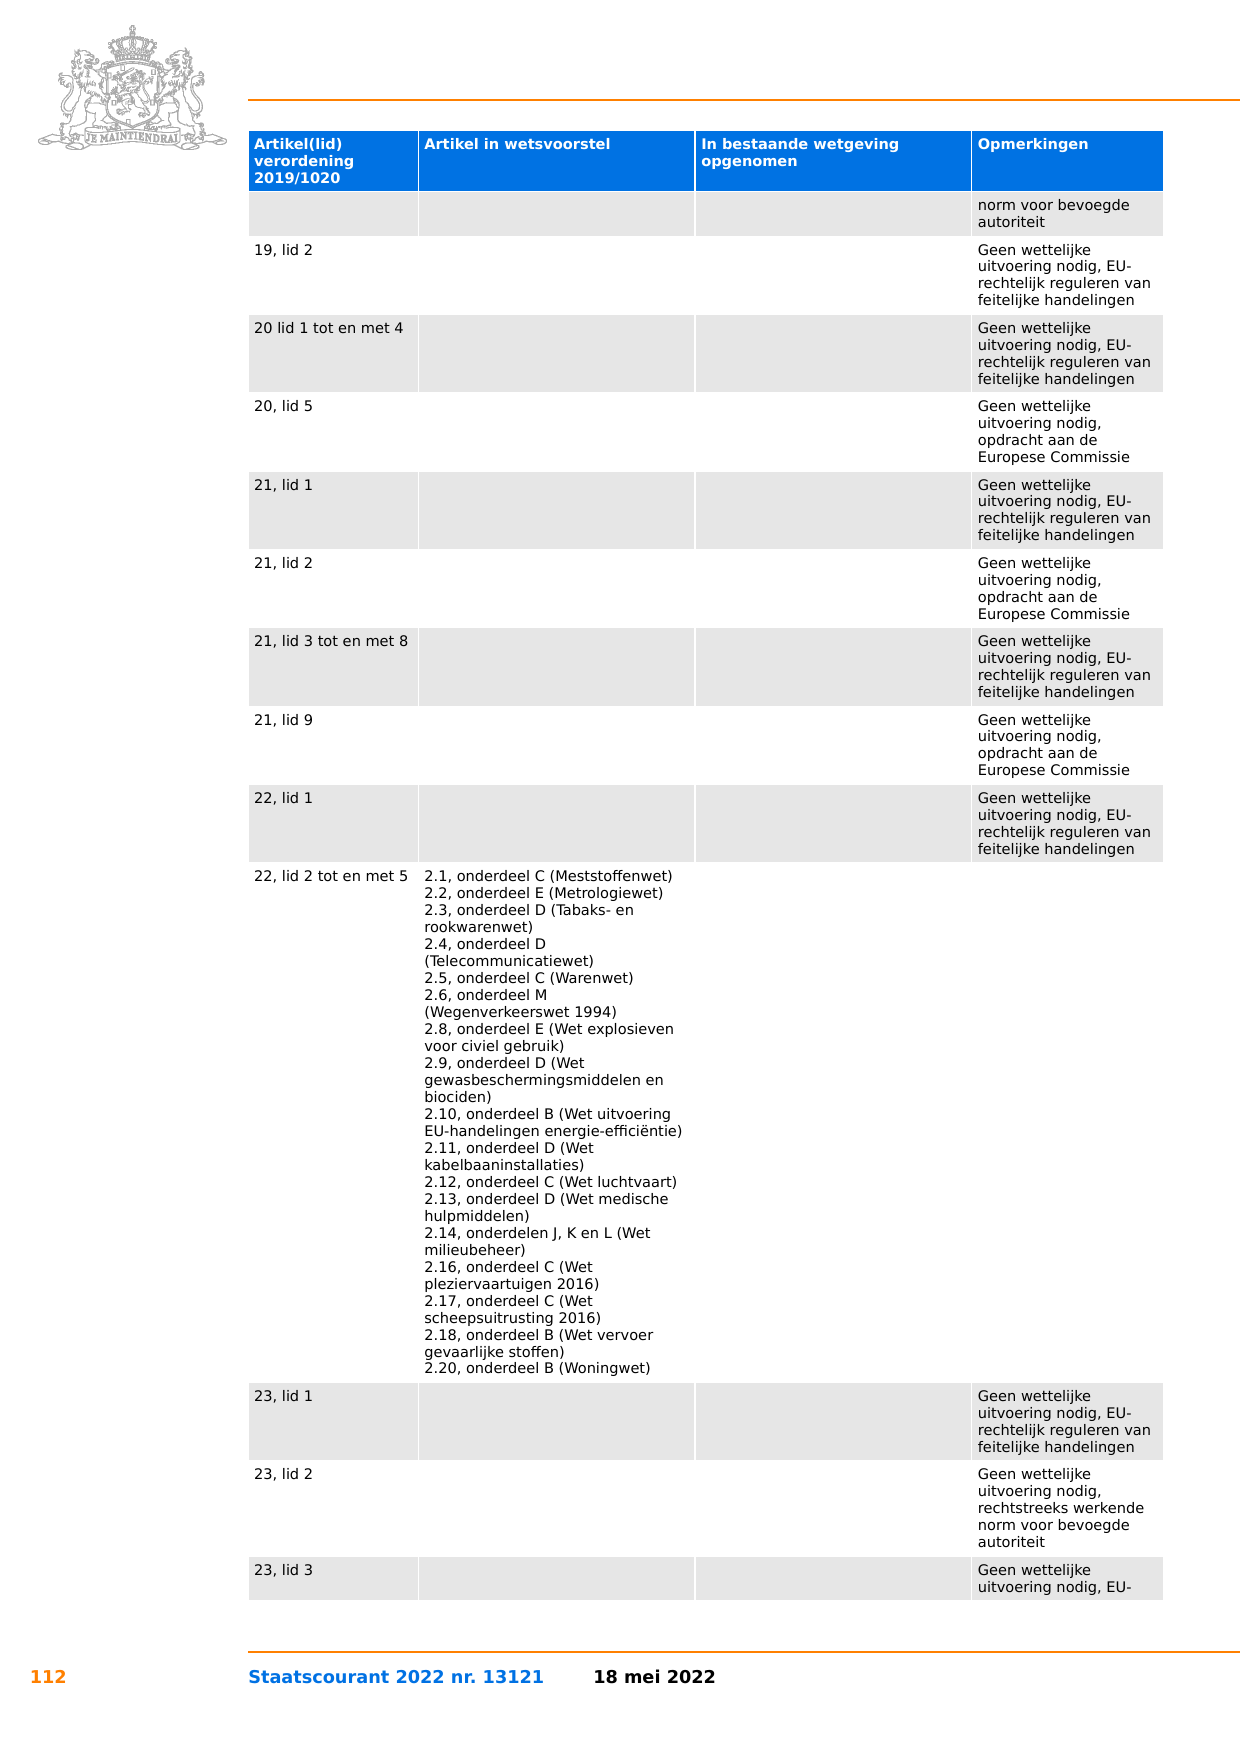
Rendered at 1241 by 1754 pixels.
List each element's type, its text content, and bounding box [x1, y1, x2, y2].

table_cell 19, lid 2 [249, 237, 418, 314]
table_cell [696, 1383, 971, 1460]
table_cell Geen wettelijke uitvoering nodig, EU-rechtelijk reguleren van feitelijke handelingen [972, 785, 1163, 862]
table_cell 23, lid 1 [249, 1383, 418, 1460]
table_cell [696, 315, 971, 392]
table_cell norm voor bevoegde autoriteit [972, 192, 1163, 236]
table_cell Geen wettelijke uitvoering nodig, EU-rechtelijk reguleren van feitelijke handelingen [972, 472, 1163, 549]
table_cell [419, 315, 694, 392]
table_cell [419, 628, 694, 706]
table_cell [419, 785, 694, 862]
table_cell [249, 192, 418, 236]
table_header Artikel in wetsvoorstel [419, 131, 694, 191]
table_cell 21, lid 9 [249, 707, 418, 784]
table_cell 22, lid 1 [249, 785, 418, 862]
table_cell 2.1, onderdeel C (Meststoffenwet) 2.2, onderdeel E (Metrologiewet) 2.3, onderdeel D (Tabaks- en rookwarenwet) 2.4, onderdeel D (Telecommunicatiewet) 2.5, onderdeel C (Warenwet) 2.6, onderdeel M (Wegenverkeerswet 1994) 2.8, onderdeel E (Wet explosieven voor civiel gebruik) 2.9, onderdeel D (Wet gewasbeschermingsmiddelen en biociden) 2.10, onderdeel B (Wet uitvoering EU-handelingen energie-efficiëntie) 2.11, onderdeel D (Wet kabelbaaninstallaties) 2.12, onderdeel C (Wet luchtvaart) 2.13, onderdeel D (Wet medische hulpmiddelen) 2.14, onderdelen J, K en L (Wet milieubeheer) 2.16, onderdeel C (Wet pleziervaartuigen 2016) 2.17, onderdeel C (Wet scheepsuitrusting 2016) 2.18, onderdeel B (Wet vervoer gevaarlijke stoffen) 2.20, onderdeel B (Woningwet) [419, 863, 694, 1382]
table_cell [696, 785, 971, 862]
table_cell Geen wettelijke uitvoering nodig, EU-rechtelijk reguleren van feitelijke handelingen [972, 315, 1163, 392]
table_cell Geen wettelijke uitvoering nodig, EU-rechtelijk reguleren van feitelijke handelingen [972, 628, 1163, 706]
table_cell 20, lid 5 [249, 393, 418, 471]
table_cell [419, 393, 694, 471]
table_cell Geen wettelijke uitvoering nodig, EU-rechtelijk reguleren van feitelijke handelingen [972, 1383, 1163, 1460]
table_cell [419, 1383, 694, 1460]
table_cell Geen wettelijke uitvoering nodig, EU- [972, 1557, 1163, 1600]
table_cell [696, 393, 971, 471]
table_cell [696, 863, 971, 1382]
table_cell Geen wettelijke uitvoering nodig, opdracht aan de Europese Commissie [972, 393, 1163, 471]
table_cell 22, lid 2 tot en met 5 [249, 863, 418, 1382]
table_cell 20 lid 1 tot en met 4 [249, 315, 418, 392]
table_cell [696, 237, 971, 314]
table_header Opmerkingen [972, 131, 1163, 191]
table_cell 21, lid 3 tot en met 8 [249, 628, 418, 706]
table_cell Geen wettelijke uitvoering nodig, rechtstreeks werkende norm voor bevoegde autoriteit [972, 1461, 1163, 1556]
table_cell [419, 550, 694, 627]
table_cell [696, 707, 971, 784]
table_cell [696, 192, 971, 236]
table_cell Geen wettelijke uitvoering nodig, opdracht aan de Europese Commissie [972, 550, 1163, 627]
table_cell [696, 1557, 971, 1600]
table_cell Geen wettelijke uitvoering nodig, EU-rechtelijk reguleren van feitelijke handelingen [972, 237, 1163, 314]
table_cell [696, 628, 971, 706]
table_cell Geen wettelijke uitvoering nodig, opdracht aan de Europese Commissie [972, 707, 1163, 784]
table_cell 21, lid 2 [249, 550, 418, 627]
table_cell [972, 863, 1163, 1382]
table_cell [419, 472, 694, 549]
table_cell [696, 472, 971, 549]
table_cell [419, 237, 694, 314]
table_cell [419, 707, 694, 784]
table_cell [419, 192, 694, 236]
picture [38, 25, 227, 150]
table_cell [696, 1461, 971, 1556]
table_cell [419, 1557, 694, 1600]
table_cell 23, lid 3 [249, 1557, 418, 1600]
table_cell 21, lid 1 [249, 472, 418, 549]
table_cell 23, lid 2 [249, 1461, 418, 1556]
table_cell [696, 550, 971, 627]
table_header Artikel(lid) verordening 2019/1020 [249, 131, 418, 191]
table_header In bestaande wetgeving opgenomen [696, 131, 971, 191]
table_cell [419, 1461, 694, 1556]
